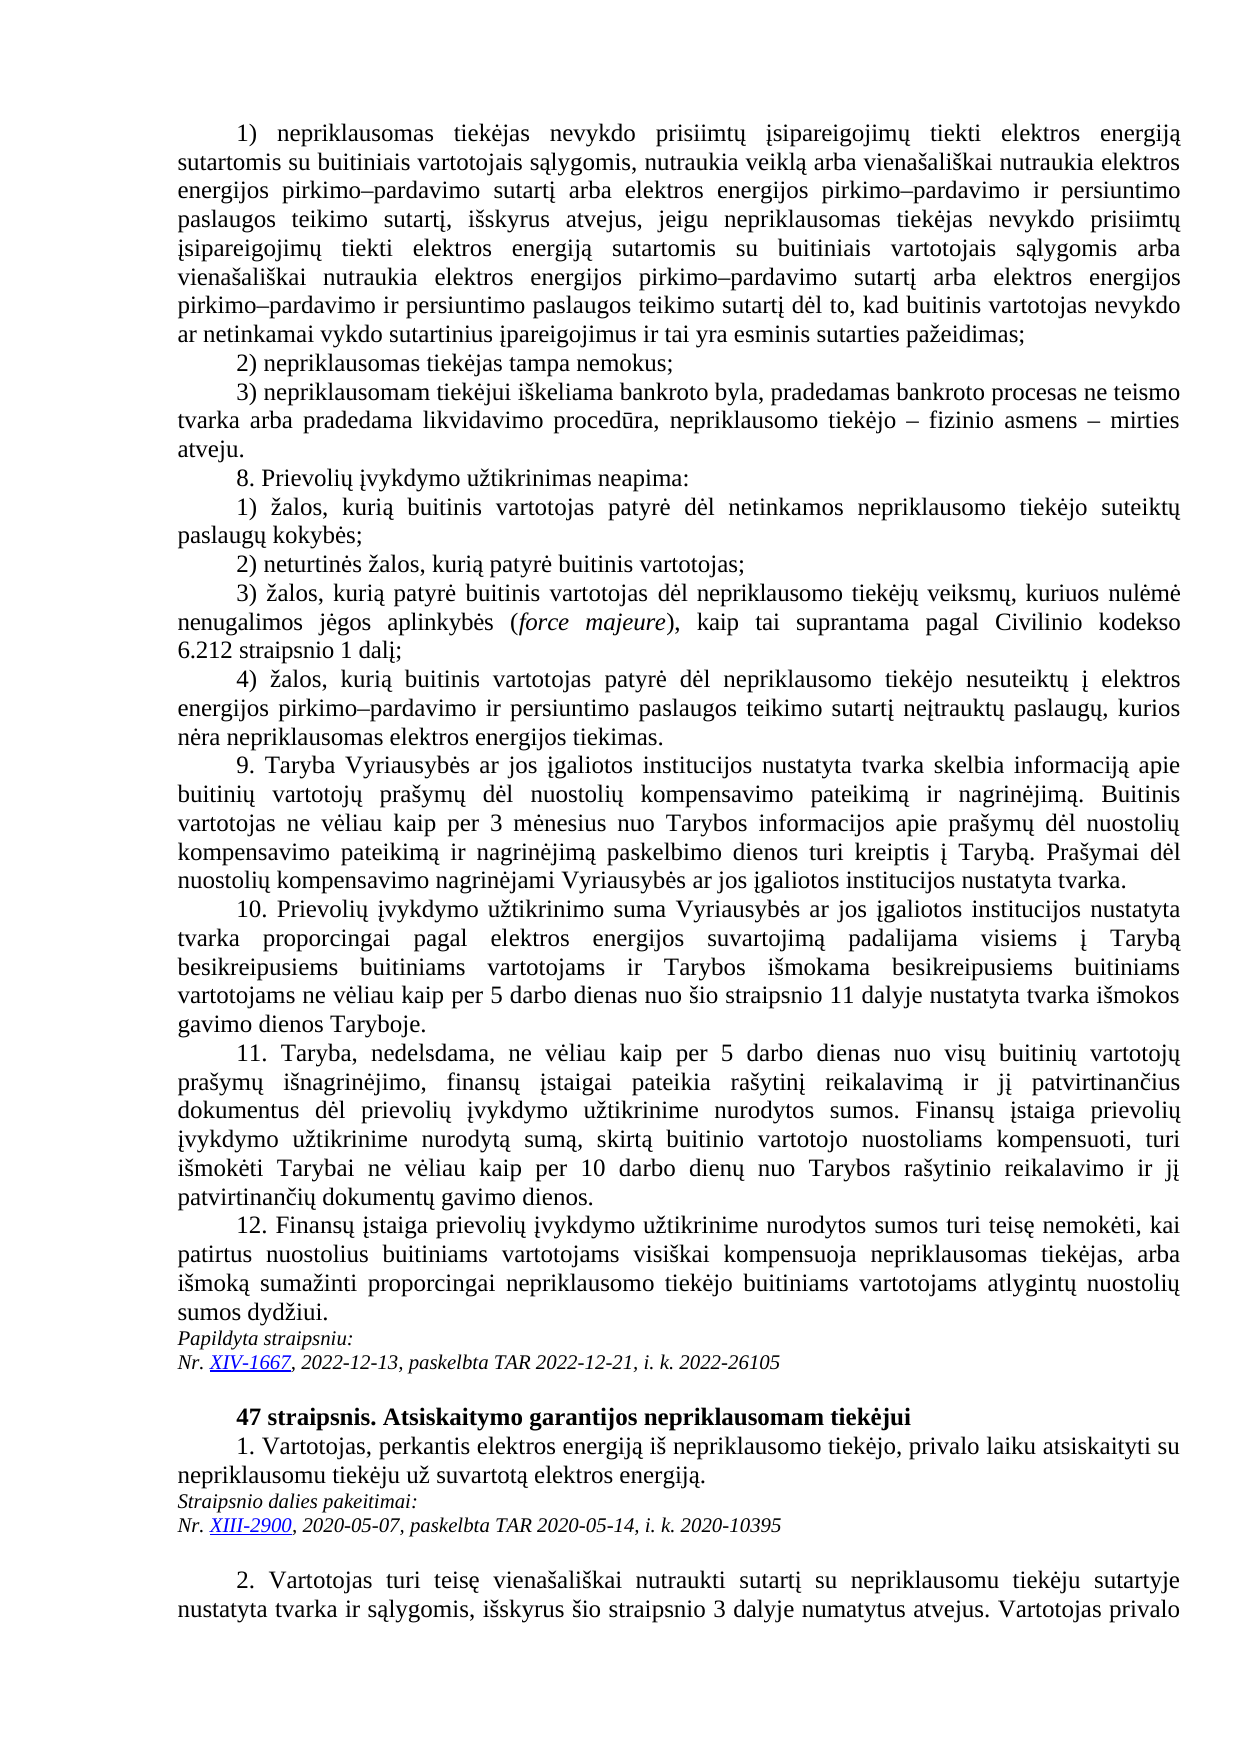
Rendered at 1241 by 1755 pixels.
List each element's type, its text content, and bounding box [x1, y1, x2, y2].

text 47 straipsnis. Atsiskaitymo garantijos nepriklausomam tiekėjui [177, 1402, 1181, 1431]
text 4) žalos, kurią buitinis vartotojas patyrė dėl nepriklausomo tiekėjo nesuteiktų į elektros energijos pirkimo–pardavimo ir persiuntimo paslaugos teikimo sutartį neįtrauktų paslaugų, kurios nėra nepriklausomas elektros energijos tiekimas. [177, 664, 1181, 751]
text 3) nepriklausomam tiekėjui iškeliama bankroto byla, pradedamas bankroto procesas ne teismo tvarka arba pradedama likvidavimo procedūra, nepriklausomo tiekėjo – fizinio asmens – mirties atveju. [177, 377, 1181, 463]
text 2. Vartotojas turi teisę vienašališkai nutraukti sutartį su nepriklausomu tiekėju sutartyje nustatyta tvarka ir sąlygomis, išskyrus šio straipsnio 3 dalyje numatytus atvejus. Vartotojas privalo [177, 1566, 1181, 1623]
text 2) neturtinės žalos, kurią patyrė buitinis vartotojas; [177, 549, 1181, 578]
text Straipsnio dalies pakeitimai: [177, 1489, 1181, 1513]
text 2) nepriklausomas tiekėjas tampa nemokus; [177, 348, 1181, 377]
text Nr. XIII-2900, 2020-05-07, paskelbta TAR 2020-05-14, i. k. 2020-10395 [177, 1513, 1181, 1537]
text Papildyta straipsniu: [177, 1326, 1181, 1350]
text 1) žalos, kurią buitinis vartotojas patyrė dėl netinkamos nepriklausomo tiekėjo suteiktų paslaugų kokybės; [177, 492, 1181, 549]
text 12. Finansų įstaiga prievolių įvykdymo užtikrinime nurodytos sumos turi teisę nemokėti, kai patirtus nuostolius buitiniams vartotojams visiškai kompensuoja nepriklausomas tiekėjas, arba išmoką sumažinti proporcingai nepriklausomo tiekėjo buitiniams vartotojams atlygintų nuostolių sumos dydžiui. [177, 1211, 1181, 1326]
text 9. Taryba Vyriausybės ar jos įgaliotos institucijos nustatyta tvarka skelbia informaciją apie buitinių vartotojų prašymų dėl nuostolių kompensavimo pateikimą ir nagrinėjimą. Buitinis vartotojas ne vėliau kaip per 3 mėnesius nuo Tarybos informacijos apie prašymų dėl nuostolių kompensavimo pateikimą ir nagrinėjimą paskelbimo dienos turi kreiptis į Tarybą. Prašymai dėl nuostolių kompensavimo nagrinėjami Vyriausybės ar jos įgaliotos institucijos nustatyta tvarka. [177, 751, 1181, 894]
text Nr. XIV-1667, 2022-12-13, paskelbta TAR 2022-12-21, i. k. 2022-26105 [177, 1350, 1181, 1374]
text 1) nepriklausomas tiekėjas nevykdo prisiimtų įsipareigojimų tiekti elektros energiją sutartomis su buitiniais vartotojais sąlygomis, nutraukia veiklą arba vienašališkai nutraukia elektros energijos pirkimo–pardavimo sutartį arba elektros energijos pirkimo–pardavimo ir persiuntimo paslaugos teikimo sutartį, išskyrus atvejus, jeigu nepriklausomas tiekėjas nevykdo prisiimtų įsipareigojimų tiekti elektros energiją sutartomis su buitiniais vartotojais sąlygomis arba vienašališkai nutraukia elektros energijos pirkimo–pardavimo sutartį arba elektros energijos pirkimo–pardavimo ir persiuntimo paslaugos teikimo sutartį dėl to, kad buitinis vartotojas nevykdo ar netinkamai vykdo sutartinius įpareigojimus ir tai yra esminis sutarties pažeidimas; [177, 118, 1181, 348]
text 3) žalos, kurią patyrė buitinis vartotojas dėl nepriklausomo tiekėjų veiksmų, kuriuos nulėmė nenugalimos jėgos aplinkybės (force majeure), kaip tai suprantama pagal Civilinio kodekso 6.212 straipsnio 1 dalį; [177, 578, 1181, 664]
text 1. Vartotojas, perkantis elektros energiją iš nepriklausomo tiekėjo, privalo laiku atsiskaityti su nepriklausomu tiekėju už suvartotą elektros energiją. [177, 1431, 1181, 1489]
text 10. Prievolių įvykdymo užtikrinimo suma Vyriausybės ar jos įgaliotos institucijos nustatyta tvarka proporcingai pagal elektros energijos suvartojimą padalijama visiems į Tarybą besikreipusiems buitiniams vartotojams ir Tarybos išmokama besikreipusiems buitiniams vartotojams ne vėliau kaip per 5 darbo dienas nuo šio straipsnio 11 dalyje nustatyta tvarka išmokos gavimo dienos Taryboje. [177, 894, 1181, 1038]
text 11. Taryba, nedelsdama, ne vėliau kaip per 5 darbo dienas nuo visų buitinių vartotojų prašymų išnagrinėjimo, finansų įstaigai pateikia rašytinį reikalavimą ir jį patvirtinančius dokumentus dėl prievolių įvykdymo užtikrinime nurodytos sumos. Finansų įstaiga prievolių įvykdymo užtikrinime nurodytą sumą, skirtą buitinio vartotojo nuostoliams kompensuoti, turi išmokėti Tarybai ne vėliau kaip per 10 darbo dienų nuo Tarybos rašytinio reikalavimo ir jį patvirtinančių dokumentų gavimo dienos. [177, 1038, 1181, 1211]
text 8. Prievolių įvykdymo užtikrinimas neapima: [177, 463, 1181, 492]
